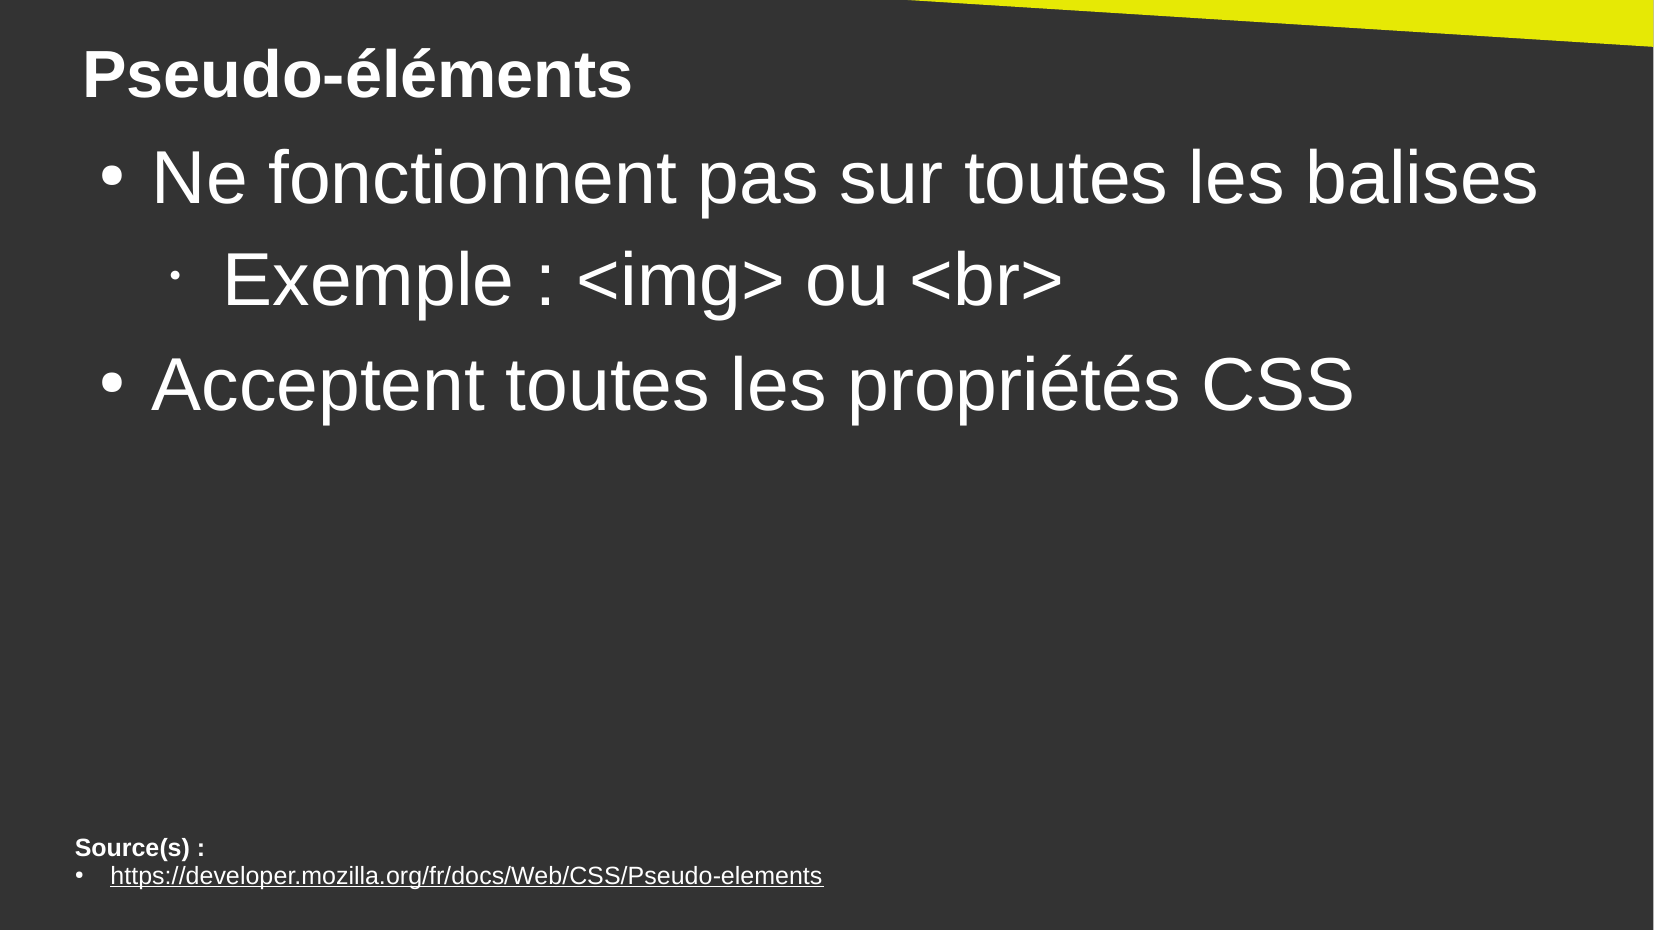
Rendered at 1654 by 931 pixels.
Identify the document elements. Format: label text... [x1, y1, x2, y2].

list Ne fonctionnent pas sur toutes les balises Exemple : <img> ou <br> Acceptent toutes les propriétés CSS [80, 135, 1620, 733]
text_box Source(s) : https://developer.mozilla.org/fr/docs/Web/CSS/Pseudo-elements [60, 826, 1583, 898]
title Pseudo-éléments [82, 37, 1571, 114]
text_box [907, 0, 1654, 47]
